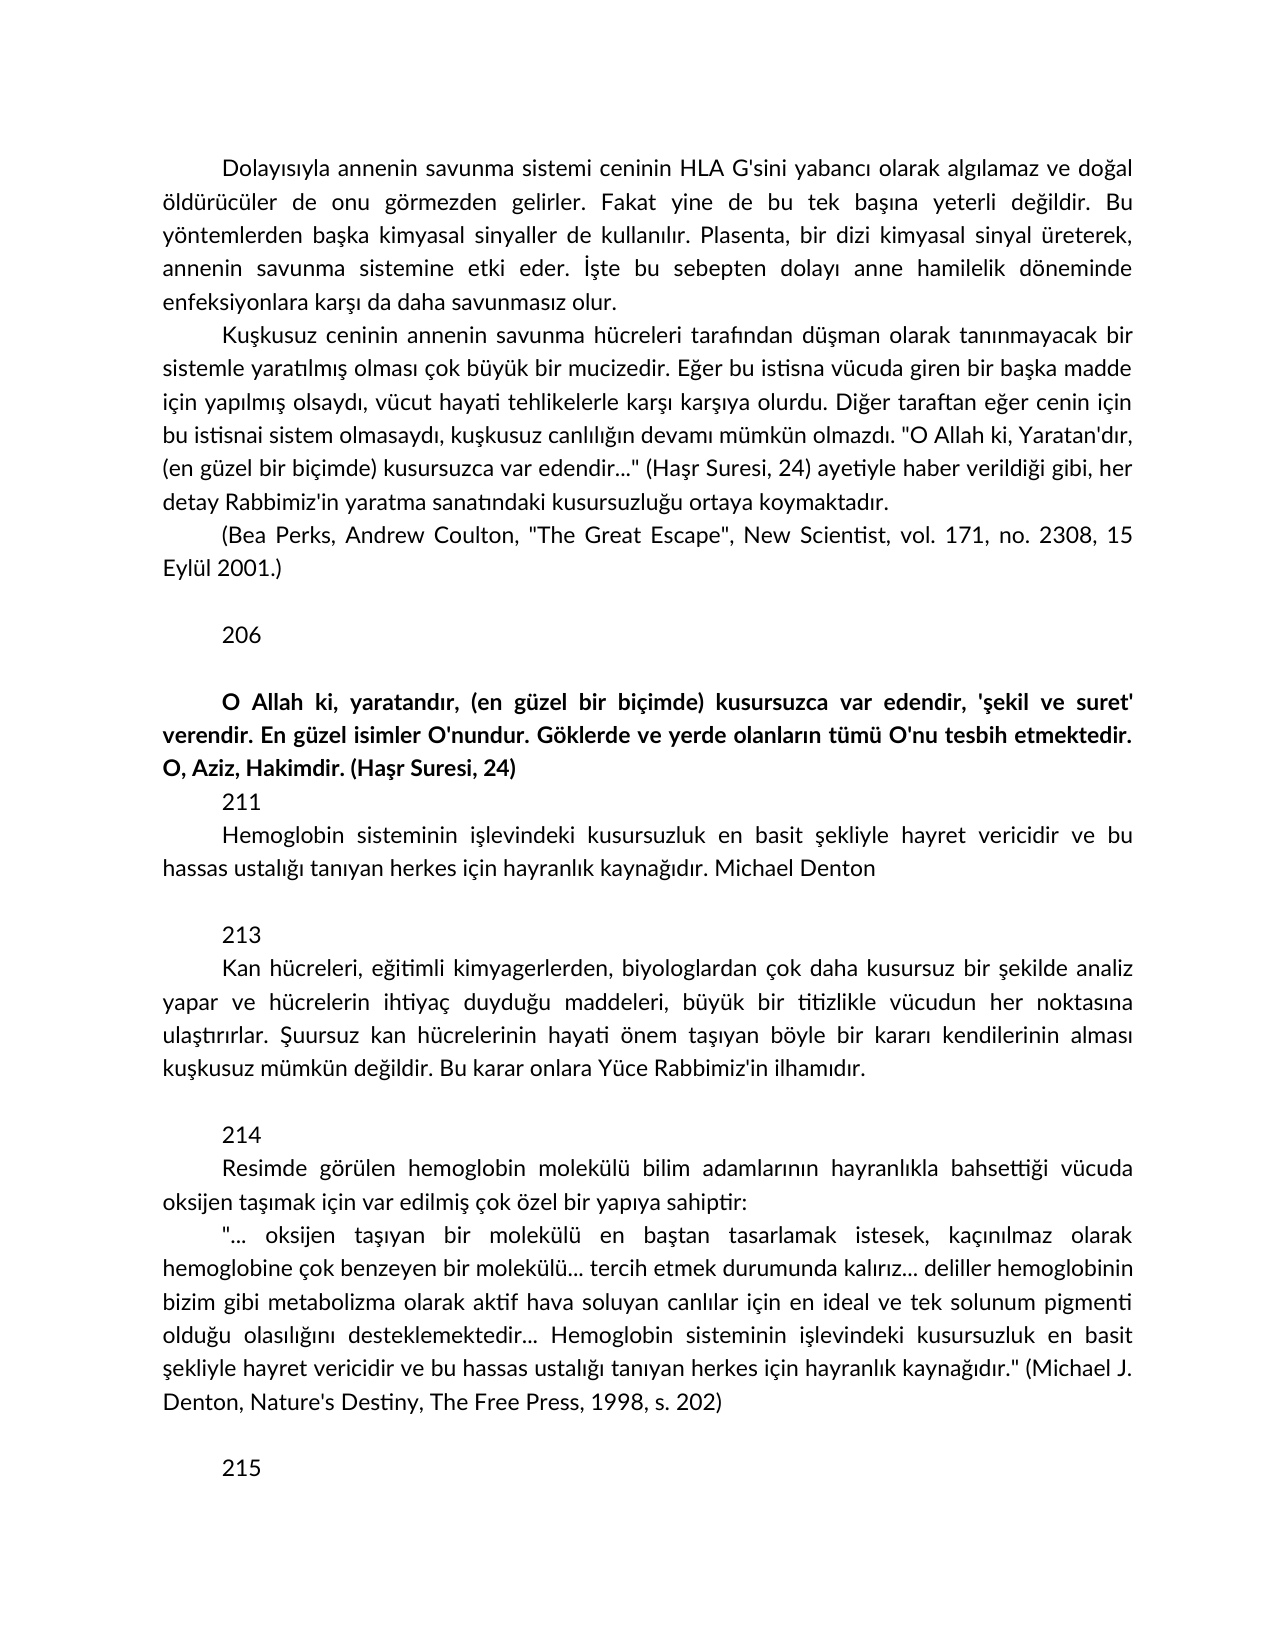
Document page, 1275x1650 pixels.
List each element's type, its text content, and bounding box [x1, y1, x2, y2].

text Hemoglobin sisteminin işlevindeki kusursuzluk en basit şekliyle hayret vericidir ve bu hassas ustalığı tanıyan herkes için hayranlık kaynağıdır. Michael Denton [162, 817, 1134, 883]
text 214 [162, 1117, 1134, 1150]
text "... oksijen taşıyan bir molekülü en baştan tasarlamak istesek, kaçınılmaz olarak hemoglobine çok benzeyen bir molekülü... tercih etmek durumunda kalırız... deliller hemoglobinin bizim gibi metabolizma olarak aktif hava soluyan canlılar için en ideal ve tek solunum pigmenti olduğu olasılığını desteklemektedir... Hemoglobin sisteminin işlevindeki kusursuzluk en basit şekliyle hayret vericidir ve bu hassas ustalığı tanıyan herkes için hayranlık kaynağıdır." (Michael J. Denton, Nature's Destiny, The Free Press, 1998, s. 202) [162, 1217, 1134, 1417]
text 215 [162, 1450, 1134, 1483]
text Dolayısıyla annenin savunma sistemi ceninin HLA G'sini yabancı olarak algılamaz ve doğal öldürücüler de onu görmezden gelirler. Fakat yine de bu tek başına yeterli değildir. Bu yöntemlerden başka kimyasal sinyaller de kullanılır. Plasenta, bir dizi kimyasal sinyal üreterek, annenin savunma sistemine etki eder. İşte bu sebepten dolayı anne hamilelik döneminde enfeksiyonlara karşı da daha savunmasız olur. [162, 150, 1134, 317]
text Kuşkusuz ceninin annenin savunma hücreleri tarafından düşman olarak tanınmayacak bir sistemle yaratılmış olması çok büyük bir mucizedir. Eğer bu istisna vücuda giren bir başka madde için yapılmış olsaydı, vücut hayati tehlikelerle karşı karşıya olurdu. Diğer taraftan eğer cenin için bu istisnai sistem olmasaydı, kuşkusuz canlılığın devamı mümkün olmazdı. "O Allah ki, Yaratan'dır, (en güzel bir biçimde) kusursuzca var edendir..." (Haşr Suresi, 24) ayetiyle haber verildiği gibi, her detay Rabbimiz'in yaratma sanatındaki kusursuzluğu ortaya koymaktadır. [162, 317, 1134, 517]
text O Allah ki, yaratandır, (en güzel bir biçimde) kusursuzca var edendir, 'şekil ve suret' verendir. En güzel isimler O'nundur. Göklerde ve yerde olanların tümü O'nu tesbih etmektedir. O, Aziz, Hakimdir. (Haşr Suresi, 24) [162, 683, 1134, 783]
text 211 [162, 783, 1134, 817]
text Resimde görülen hemoglobin molekülü bilim adamlarının hayranlıkla bahsettiği vücuda oksijen taşımak için var edilmiş çok özel bir yapıya sahiptir: [162, 1150, 1134, 1217]
text 206 [162, 617, 1134, 650]
text 213 [162, 917, 1134, 950]
text (Bea Perks, Andrew Coulton, "The Great Escape", New Scientist, vol. 171, no. 2308, 15 Eylül 2001.) [162, 517, 1134, 583]
text Kan hücreleri, eğitimli kimyagerlerden, biyologlardan çok daha kusursuz bir şekilde analiz yapar ve hücrelerin ihtiyaç duyduğu maddeleri, büyük bir titizlikle vücudun her noktasına ulaştırırlar. Şuursuz kan hücrelerinin hayati önem taşıyan böyle bir kararı kendilerinin alması kuşkusuz mümkün değildir. Bu karar onlara Yüce Rabbimiz'in ilhamıdır. [162, 950, 1134, 1083]
